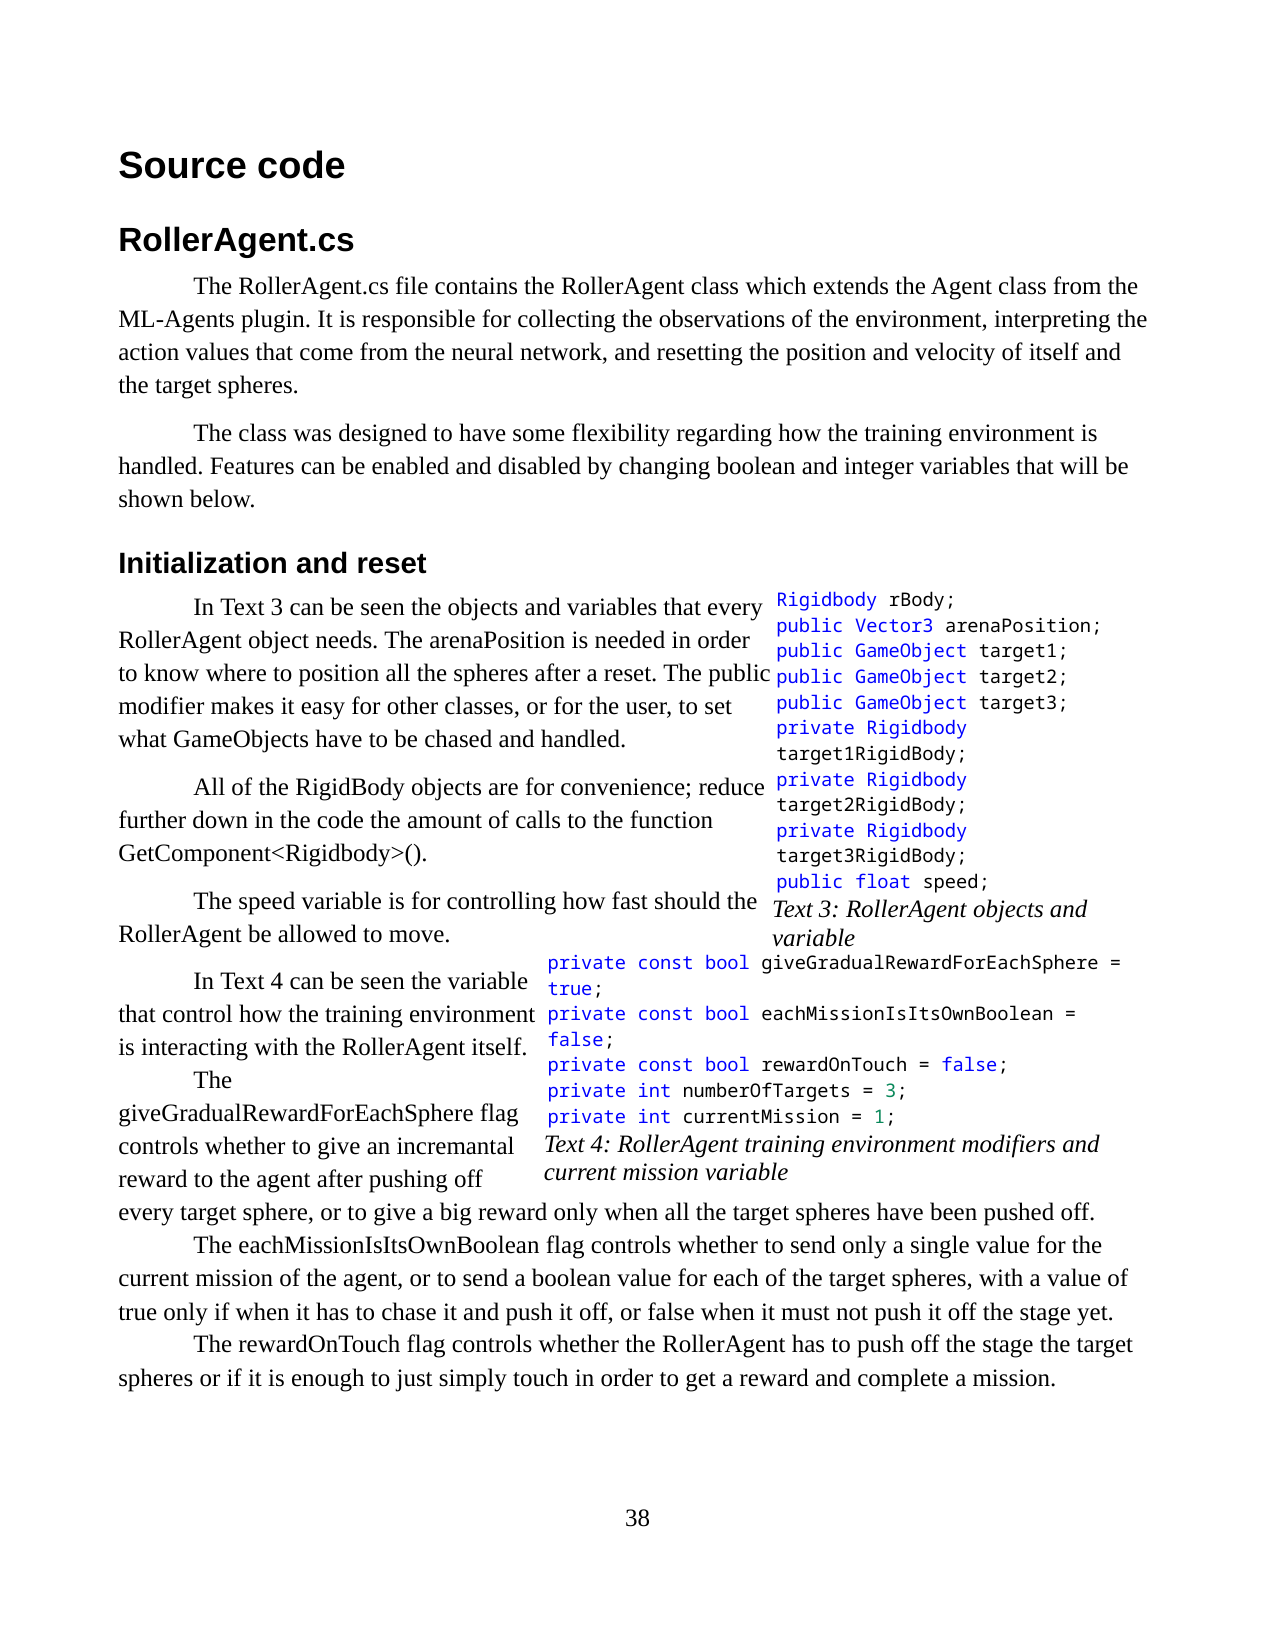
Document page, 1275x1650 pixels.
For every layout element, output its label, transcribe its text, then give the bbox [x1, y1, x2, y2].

subtitle RollerAgent.cs [118, 220, 1157, 259]
text The rewardOnTouch flag controls whether the RollerAgent has to push off the stage the target spheres or if it is enough to just simply touch in order to get a reward and complete a mission. [118, 1329, 1157, 1391]
text The eachMissionIsItsOwnBoolean flag controls whether to send only a single value for the current mission of the agent, or to send a boolean value for each of the target spheres, with a value of true only if when it has to chase it and push it off, or false when it must not push it off the stage yet. [118, 1231, 1157, 1325]
text In Text 3 can be seen the objects and variables that every RollerAgent object needs. The arenaPosition is needed in order to know where to position all the spheres after a reset. The public modifier makes it easy for other classes, or for the user, to set what GameObjects have to be chased and handled. [118, 587, 1157, 753]
text The giveGradualRewardForEachSphere flag controls whether to give an incremantal reward to the agent after pushing off every target sphere, or to give a big reward only when all the target spheres have been pushed off. [118, 1065, 1157, 1226]
text All of the RigidBody objects are for convenience; reduce further down in the code the amount of calls to the function GetComponent<Rigidbody>(). [118, 772, 772, 867]
text The speed variable is for controlling how fast should the RollerAgent be allowed to move. [118, 886, 772, 947]
text The class was designed to have some flexibility regarding how the training environment is handled. Features can be enabled and disabled by changing boolean and integer variables that will be shown below. [118, 418, 1157, 513]
text Text 3: RollerAgent objects and variable [772, 599, 1147, 952]
text Text 4: RollerAgent training environment modifiers and current mission variable [543, 962, 1144, 1186]
text In Text 4 can be seen the variable that control how the training environment is interacting with the RollerAgent itself. [118, 966, 543, 1061]
text The RollerAgent.cs file contains the RollerAgent class which extends the Agent class from the ML-Agents plugin. It is responsible for collecting the observations of the environment, interpreting the action values that come from the neural network, and resetting the position and velocity of itself and the target spheres. [118, 271, 1157, 399]
subtitle Source code [118, 143, 1157, 187]
subtitle Initialization and reset [118, 546, 1157, 580]
text [543, 949, 1144, 962]
